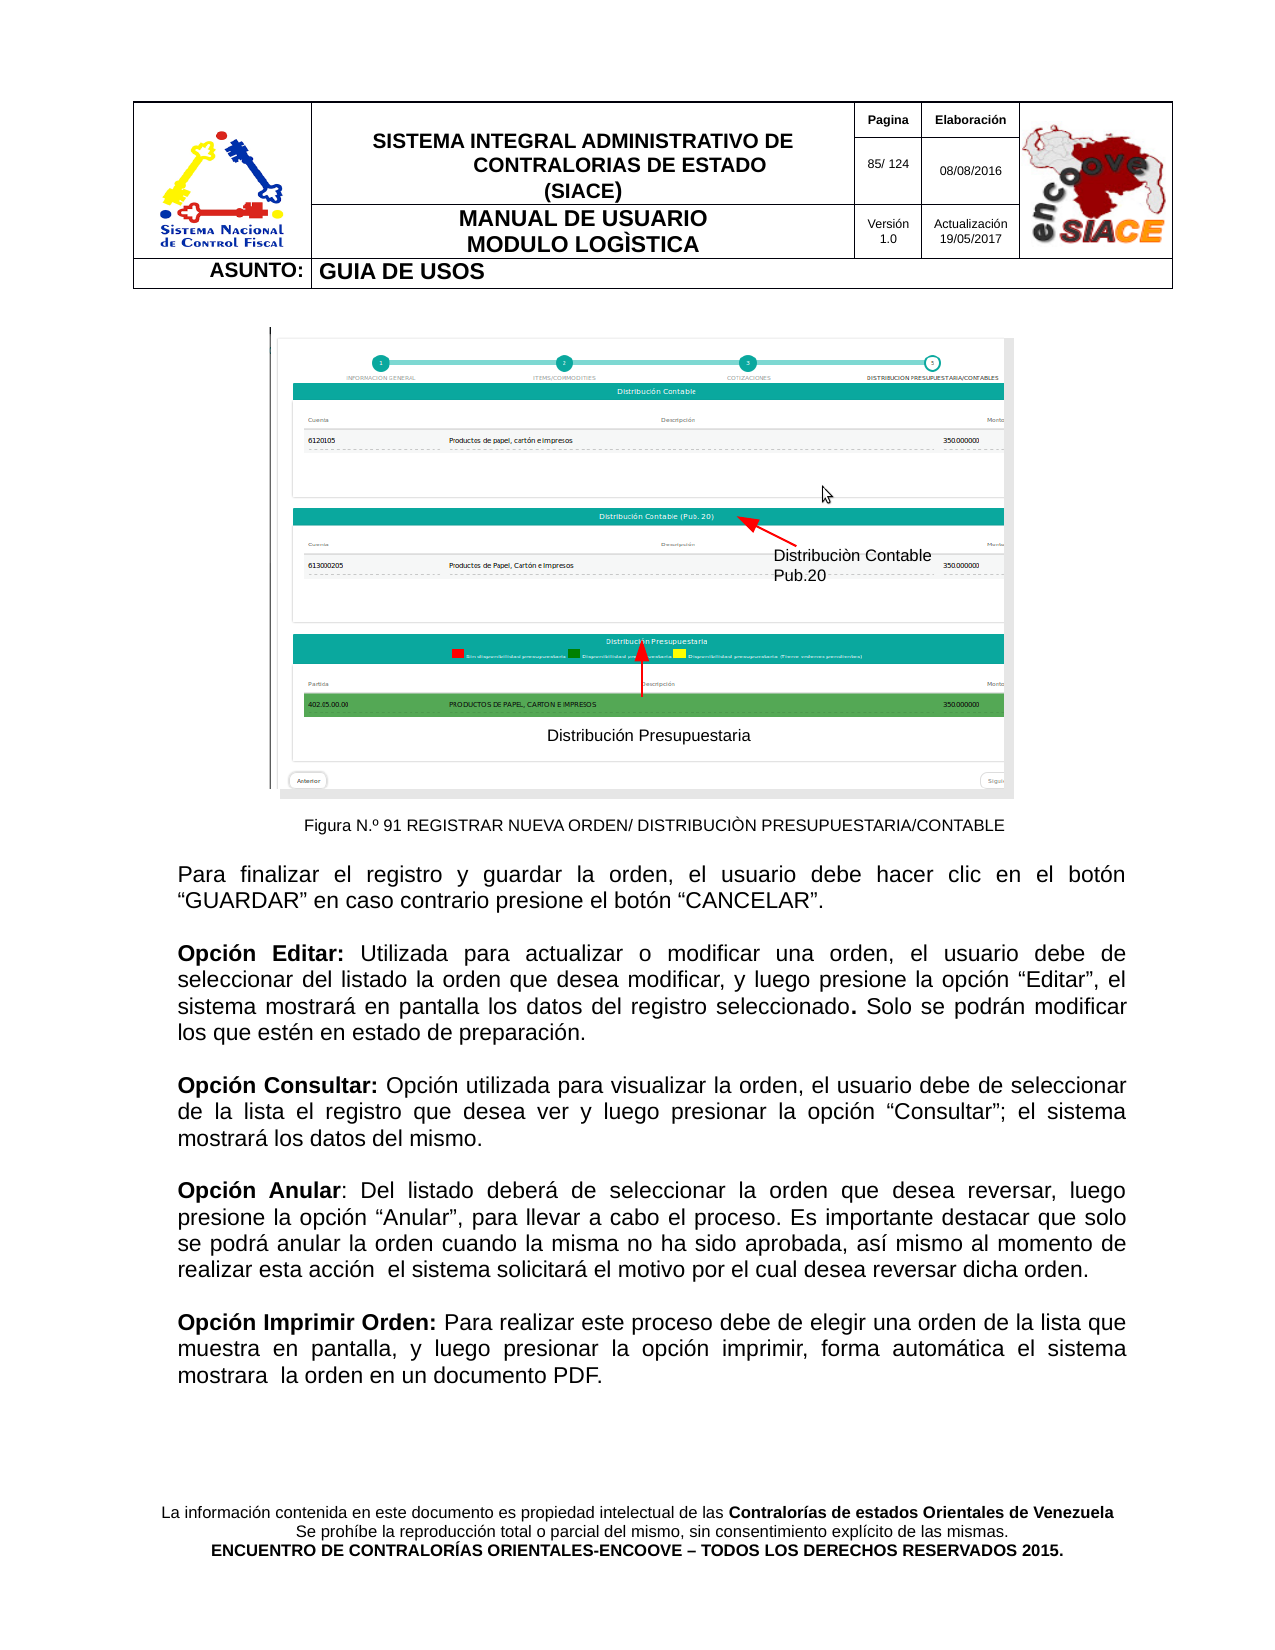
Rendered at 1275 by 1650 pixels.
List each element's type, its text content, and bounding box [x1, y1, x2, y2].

text Figura N.º 91 REGISTRAR NUEVA ORDEN/ DISTRIBUCIÒN PRESUPUESTARIA/CONTABLE [177, 816, 1127, 835]
picture [1021, 121, 1167, 248]
picture [150, 127, 296, 254]
text Para finalizar el registro y guardar la orden, el usuario debe hacer clic en el botón “GUARDAR” en caso contrario presione el botón “CANCELAR”. [177, 861, 1127, 914]
text Opción Imprimir Orden: Para realizar este proceso debe de elegir una orden de la lista que muestra en pantalla, y luego presionar la opción imprimir, forma automática el sistema mostrara la orden en un documento PDF. [177, 1309, 1127, 1388]
text Opción Editar: Utilizada para actualizar o modificar una orden, el usuario debe de seleccionar del listado la orden que desea modificar, y luego presione la opción “Editar”, el sistema mostrará en pantalla los datos del registro seleccionado. Solo se podrán modificar los que estén en estado de preparación. [177, 940, 1127, 1046]
text Opción Anular: Del listado deberá de seleccionar la orden que desea reversar, luego presione la opción “Anular”, para llevar a cabo el proceso. Es importante destacar que solo se podrá anular la orden cuando la misma no ha sido aprobada, así mismo al momento de realizar esta acción el sistema solicitará el motivo por el cual desea reversar dicha orden. [177, 1177, 1127, 1283]
picture [269, 327, 1004, 789]
text Opción Consultar: Opción utilizada para visualizar la orden, el usuario debe de seleccionar de la lista el registro que desea ver y luego presionar la opción “Consultar”; el sistema mostrará los datos del mismo. [177, 1072, 1127, 1151]
